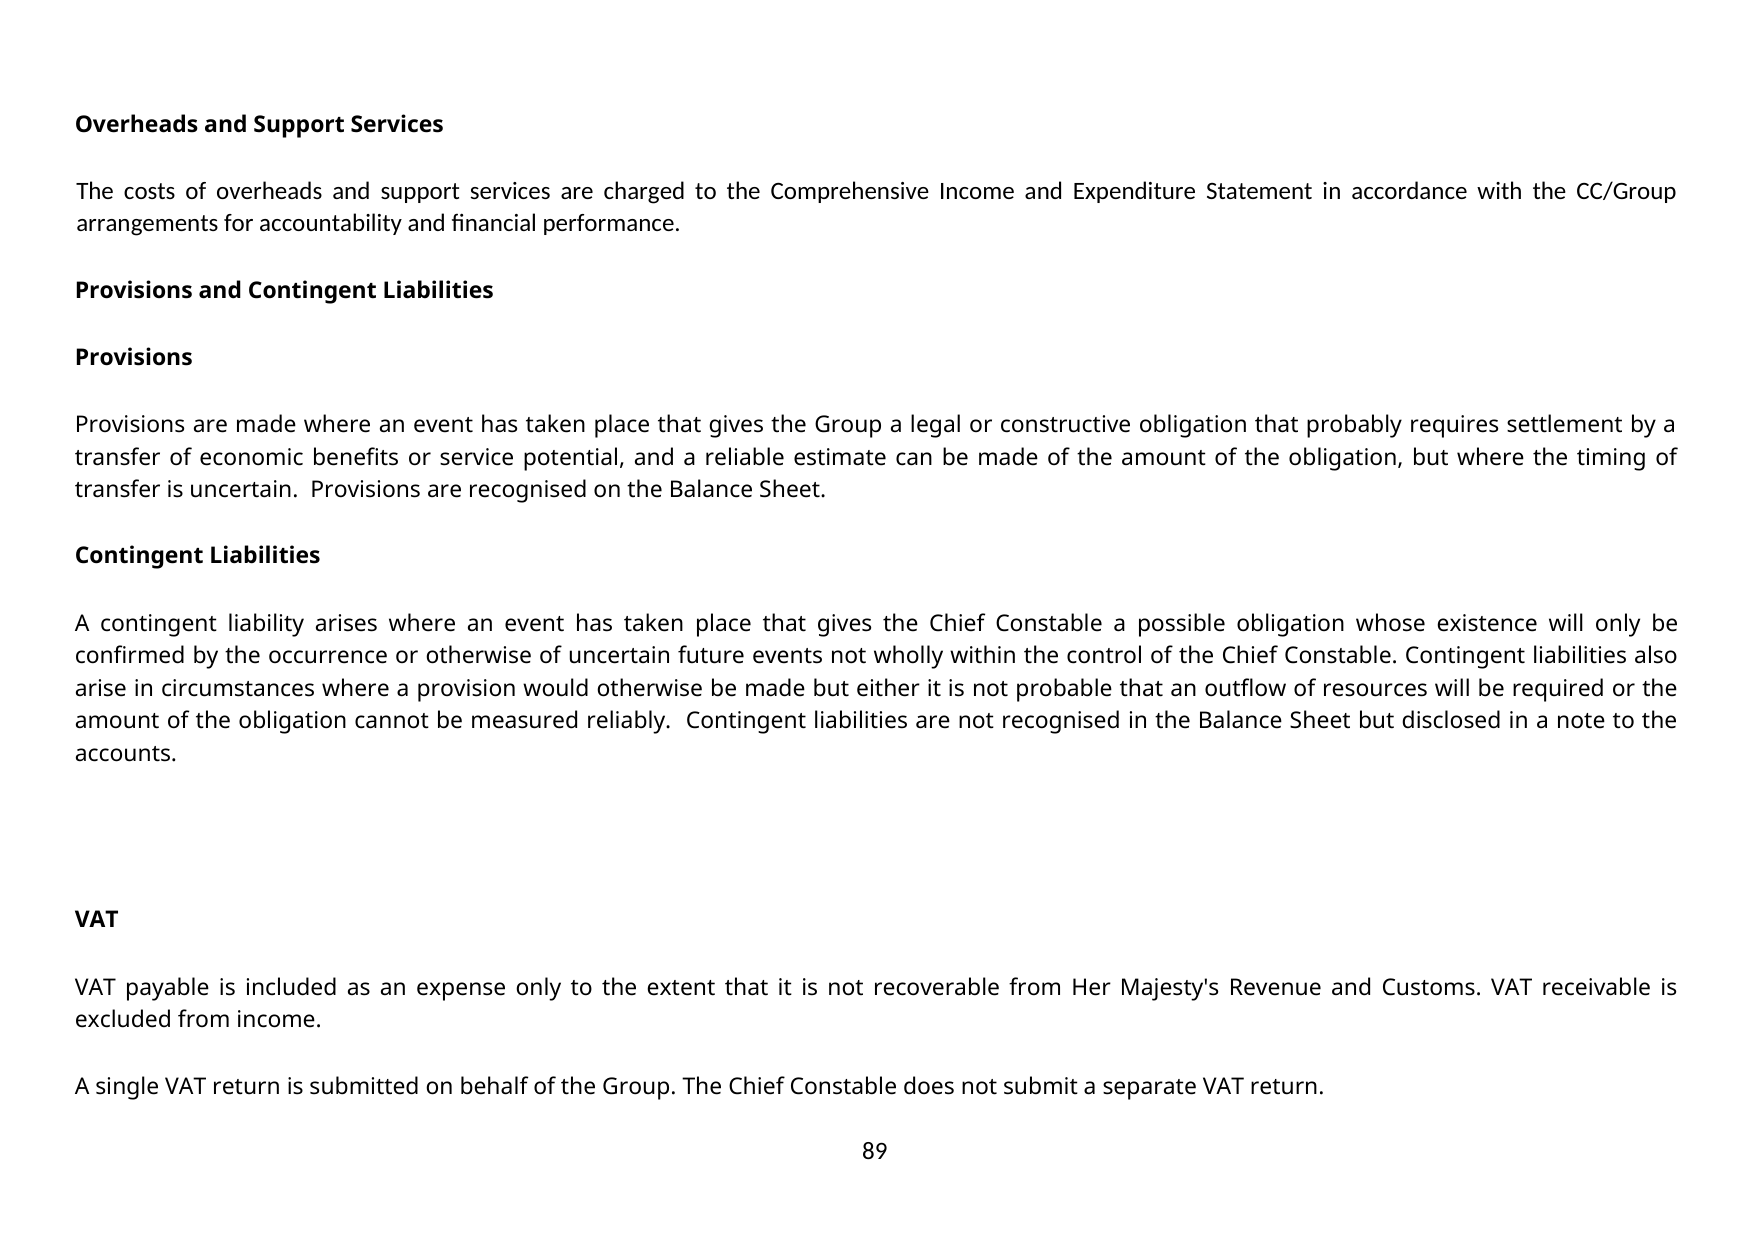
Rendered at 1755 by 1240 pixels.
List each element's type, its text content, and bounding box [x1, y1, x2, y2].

subtitle Overheads and Support Services [74, 108, 1382, 139]
subtitle VAT [74, 903, 1382, 935]
text A contingent liability arises where an event has taken place that gives the Chief Constable a possible obligation whose existence will only be confirmed by the occurrence or otherwise of uncertain future events not wholly within the control of the Chief Constable. Contingent liabilities also arise in circumstances where a provision would otherwise be made but either it is not probable that an outflow of resources will be required or the amount of the obligation cannot be measured reliably. Contingent liabilities are not recognised in the Balance Sheet but disclosed in a note to the accounts. [74, 607, 1680, 768]
subtitle Contingent Liabilities [74, 539, 1382, 571]
text The costs of overheads and support services are charged to the Comprehensive Income and Expenditure Statement in accordance with the CC/Group arrangements for accountability and financial performance. [76, 175, 1680, 238]
text A single VAT return is submitted on behalf of the Group. The Chief Constable does not submit a separate VAT return. [74, 1069, 1680, 1101]
subtitle Provisions [74, 341, 1382, 372]
text Provisions and Contingent Liabilities [74, 274, 1382, 305]
text VAT payable is included as an expense only to the extent that it is not recoverable from Her Majesty's Revenue and Customs. VAT receivable is excluded from income. [74, 971, 1680, 1034]
text Provisions are made where an event has taken place that gives the Group a legal or constructive obligation that probably requires settlement by a transfer of economic benefits or service potential, and a reliable estimate can be made of the amount of the obligation, but where the timing of transfer is uncertain. Provisions are recognised on the Balance Sheet. [74, 408, 1680, 504]
